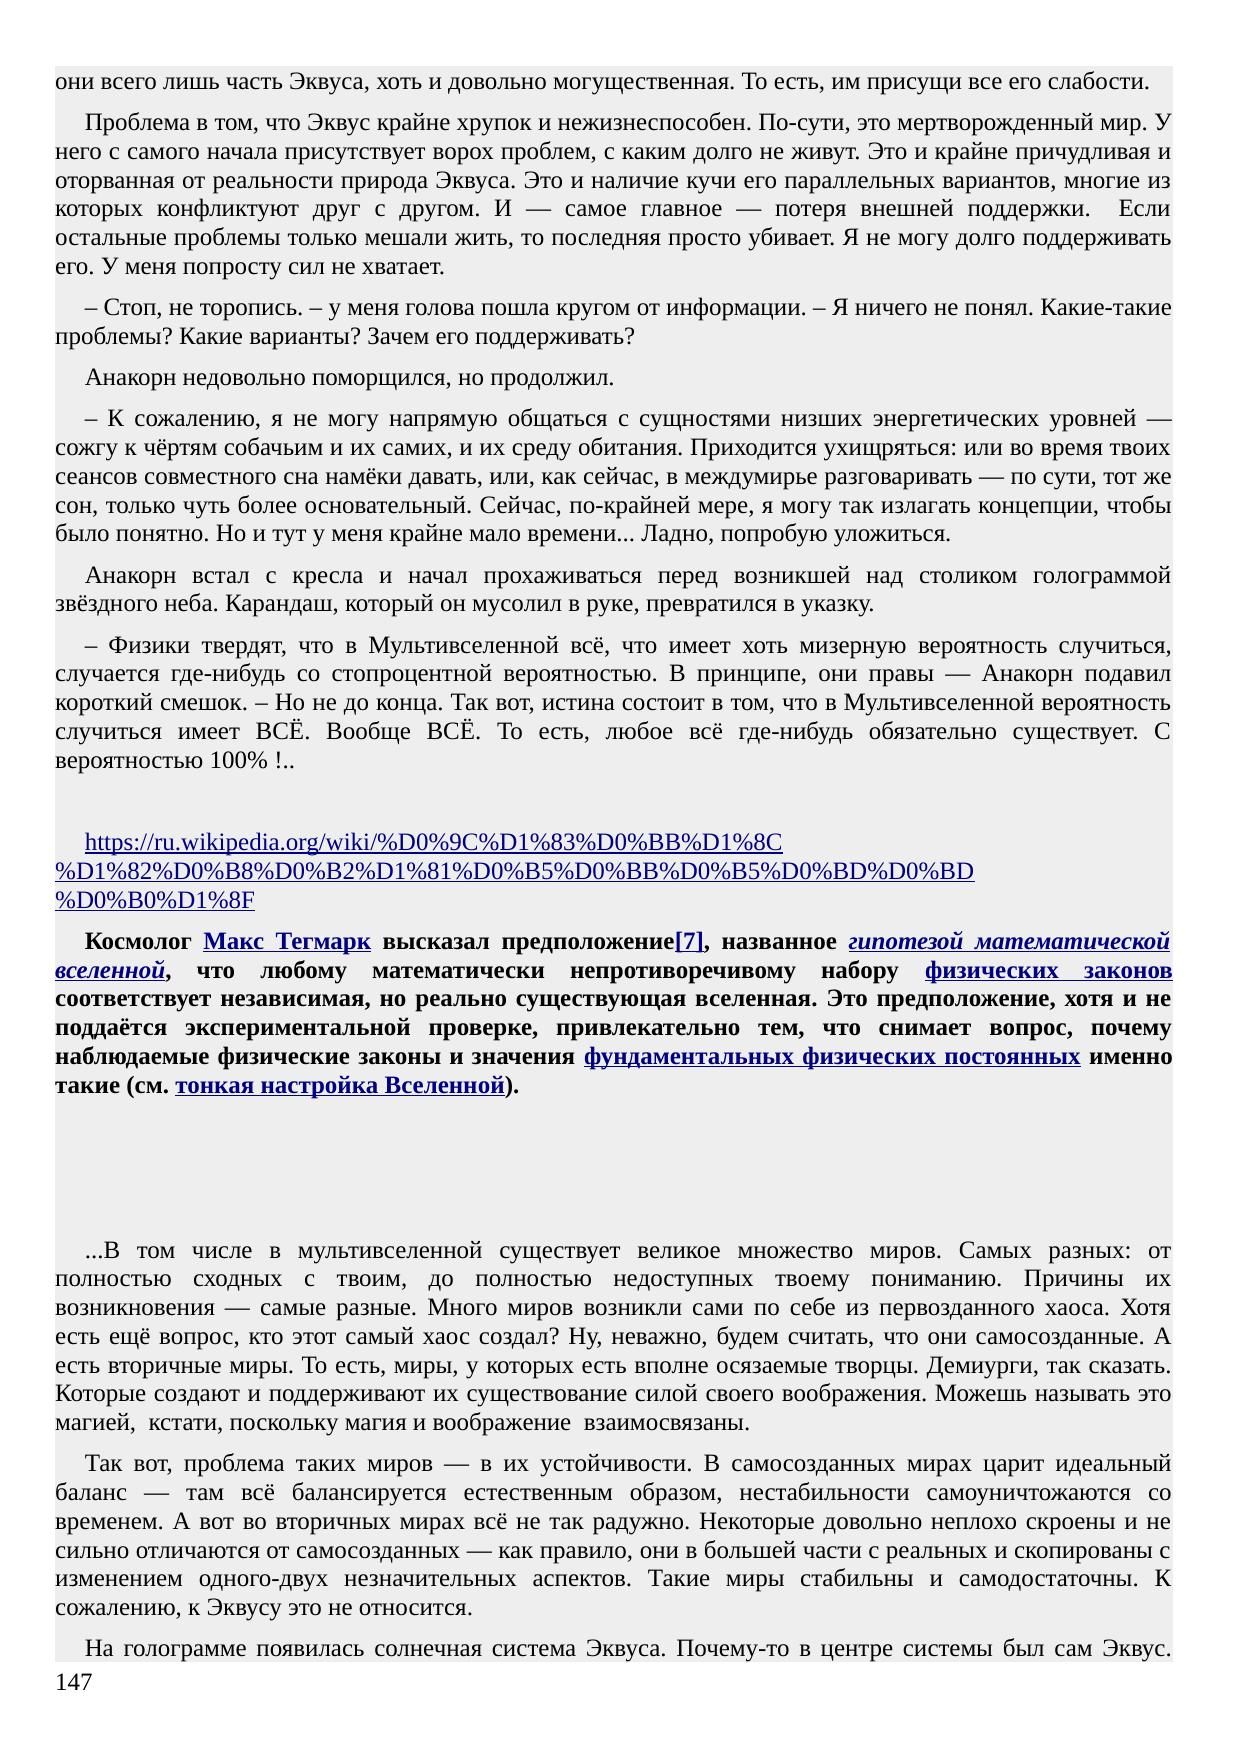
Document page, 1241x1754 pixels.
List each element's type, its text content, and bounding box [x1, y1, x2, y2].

text Проблема в том, что Эквус крайне хрупок и нежизнеспособен. По-сути, это мертворожденный мир. У него с самого начала присутствует ворох проблем, с каким долго не живут. Это и крайне причудливая и оторванная от реальности природа Эквуса. Это и наличие кучи его параллельных вариантов, многие из которых конфликтуют друг с другом. И — самое главное — потеря внешней поддержки. Если остальные проблемы только мешали жить, то последняя просто убивает. Я не могу долго поддерживать его. У меня попросту сил не хватает. [55, 107, 1173, 280]
text – Физики твердят, что в Мультивселенной всё, что имеет хоть мизерную вероятность случиться, случается где-нибудь со стопроцентной вероятностью. В принципе, они правы — Анакорн подавил короткий смешок. – Но не до конца. Так вот, истина состоит в том, что в Мультивселенной вероятность случиться имеет ВСЁ. Вообще ВСЁ. То есть, любое всё где-нибудь обязательно существует. С вероятностью 100% !.. [55, 630, 1173, 773]
text они всего лишь часть Эквуса, хоть и довольно могущественная. То есть, им присущи все его слабости. [55, 66, 1173, 95]
text Анакорн встал с кресла и начал прохаживаться перед возникшей над столиком голограммой звёздного неба. Карандаш, который он мусолил в руке, превратился в указку. [55, 560, 1173, 617]
text На голограмме появилась солнечная система Эквуса. Почему-то в центре системы был сам Эквус. [55, 1633, 1173, 1662]
text – Стоп, не торопись. – у меня голова пошла кругом от информации. – Я ничего не понял. Какие-такие проблемы? Какие варианты? Зачем его поддерживать? [55, 292, 1173, 350]
text Космолог Макс Тегмарк высказал предположение[7], названное гипотезой математической вселенной, что любому математически непротиворечивому набору физических законов соответствует независимая, но реально существующая вселенная. Это предположение, хотя и не поддаётся экспериментальной проверке, привлекательно тем, что снимает вопрос, почему наблюдаемые физические законы и значения фундаментальных физических постоянных именно такие (см. тонкая настройка Вселенной). [55, 926, 1173, 1098]
text – К сожалению, я не могу напрямую общаться с сущностями низших энергетических уровней — сожгу к чёртям собачьим и их самих, и их среду обитания. Приходится ухищряться: или во время твоих сеансов совместного сна намёки давать, или, как сейчас, в междумирье разговаривать — по сути, тот же сон, только чуть более основательный. Сейчас, по-крайней мере, я могу так излагать концепции, чтобы было понятно. Но и тут у меня крайне мало времени... Ладно, попробую уложиться. [55, 403, 1173, 547]
text Так вот, проблема таких миров — в их устойчивости. В самосозданных мирах царит идеальный баланс — там всё балансируется естественным образом, нестабильности самоуничтожаются со временем. А вот во вторичных мирах всё не так радужно. Некоторые довольно неплохо скроены и не сильно отличаются от самосозданных — как правило, они в большей части с реальных и скопированы с изменением одного-двух незначительных аспектов. Такие миры стабильны и самодостаточны. К сожалению, к Эквусу это не относится. [55, 1448, 1173, 1621]
text https://ru.wikipedia.org/wiki/%D0%9C%D1%83%D0%BB%D1%8C%D1%82%D0%B8%D0%B2%D1%81%D0%B5%D0%BB%D0%B5%D0%BD%D0%BD%D0%B0%D1%8F [55, 827, 1173, 913]
text ...В том числе в мультивселенной существует великое множество миров. Самых разных: от полностью сходных с твоим, до полностью недоступных твоему пониманию. Причины их возникновения — самые разные. Много миров возникли сами по себе из первозданного хаоса. Хотя есть ещё вопрос, кто этот самый хаос создал? Ну, неважно, будем считать, что они самосозданные. А есть вторичные миры. То есть, миры, у которых есть вполне осязаемые творцы. Демиурги, так сказать. Которые создают и поддерживают их существование силой своего воображения. Можешь называть это магией, кстати, поскольку магия и воображение взаимосвязаны. [55, 1235, 1173, 1436]
text Анакорн недовольно поморщился, но продолжил. [55, 362, 1173, 391]
